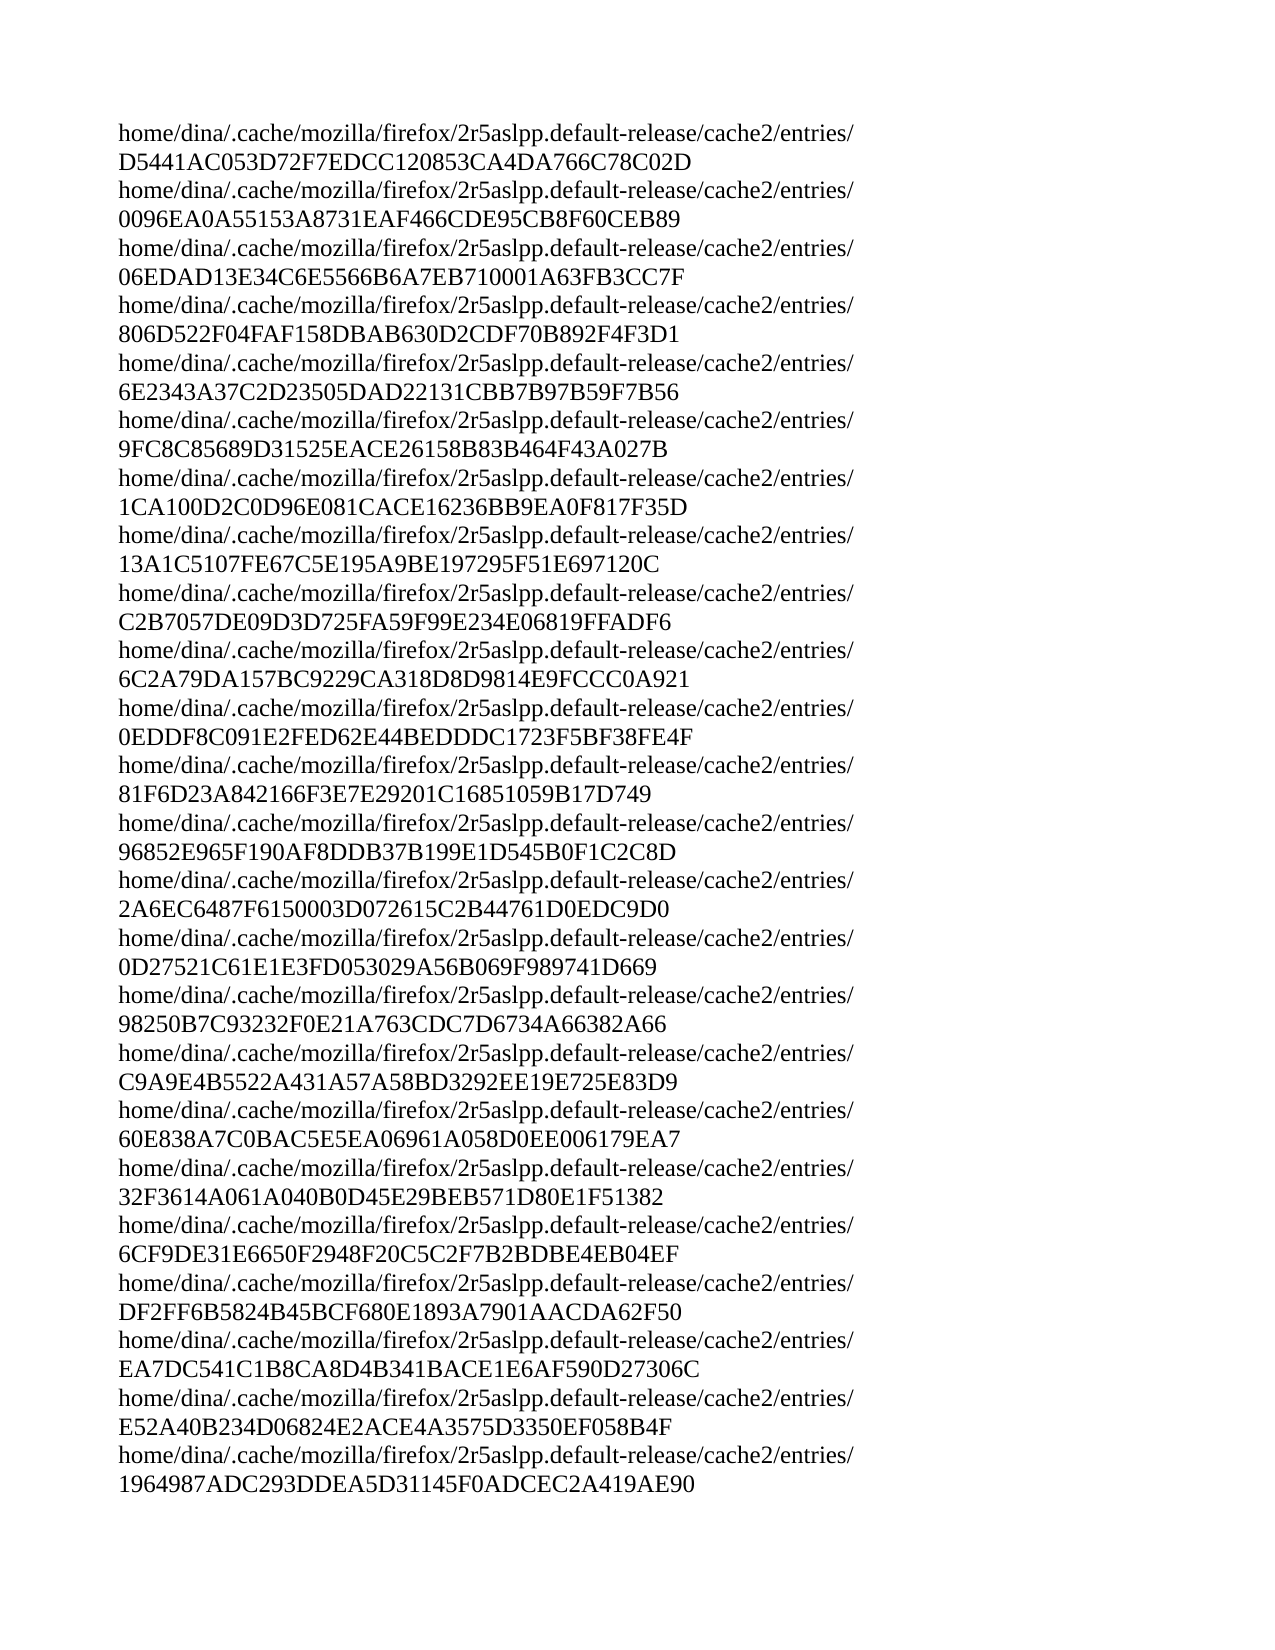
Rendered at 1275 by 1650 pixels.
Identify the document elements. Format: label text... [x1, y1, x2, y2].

text home/dina/.cache/mozilla/firefox/2r5aslpp.default-release/cache2/entries/9FC8C85689D31525EACE26158B83B464F43A027B [118, 406, 1157, 463]
text home/dina/.cache/mozilla/firefox/2r5aslpp.default-release/cache2/entries/2A6EC6487F6150003D072615C2B44761D0EDC9D0 [118, 866, 1157, 923]
text home/dina/.cache/mozilla/firefox/2r5aslpp.default-release/cache2/entries/6C2A79DA157BC9229CA318D8D9814E9FCCC0A921 [118, 636, 1157, 693]
text home/dina/.cache/mozilla/firefox/2r5aslpp.default-release/cache2/entries/0EDDF8C091E2FED62E44BEDDDC1723F5BF38FE4F [118, 693, 1157, 751]
text home/dina/.cache/mozilla/firefox/2r5aslpp.default-release/cache2/entries/96852E965F190AF8DDB37B199E1D545B0F1C2C8D [118, 808, 1157, 866]
text home/dina/.cache/mozilla/firefox/2r5aslpp.default-release/cache2/entries/C9A9E4B5522A431A57A58BD3292EE19E725E83D9 [118, 1038, 1157, 1096]
text home/dina/.cache/mozilla/firefox/2r5aslpp.default-release/cache2/entries/1964987ADC293DDEA5D31145F0ADCEC2A419AE90 [118, 1441, 1157, 1498]
text home/dina/.cache/mozilla/firefox/2r5aslpp.default-release/cache2/entries/06EDAD13E34C6E5566B6A7EB710001A63FB3CC7F [118, 233, 1157, 291]
text home/dina/.cache/mozilla/firefox/2r5aslpp.default-release/cache2/entries/806D522F04FAF158DBAB630D2CDF70B892F4F3D1 [118, 291, 1157, 348]
text home/dina/.cache/mozilla/firefox/2r5aslpp.default-release/cache2/entries/60E838A7C0BAC5E5EA06961A058D0EE006179EA7 [118, 1096, 1157, 1153]
text home/dina/.cache/mozilla/firefox/2r5aslpp.default-release/cache2/entries/6E2343A37C2D23505DAD22131CBB7B97B59F7B56 [118, 348, 1157, 406]
text home/dina/.cache/mozilla/firefox/2r5aslpp.default-release/cache2/entries/0D27521C61E1E3FD053029A56B069F989741D669 [118, 923, 1157, 981]
text home/dina/.cache/mozilla/firefox/2r5aslpp.default-release/cache2/entries/0096EA0A55153A8731EAF466CDE95CB8F60CEB89 [118, 176, 1157, 233]
text home/dina/.cache/mozilla/firefox/2r5aslpp.default-release/cache2/entries/C2B7057DE09D3D725FA59F99E234E06819FFADF6 [118, 578, 1157, 636]
text home/dina/.cache/mozilla/firefox/2r5aslpp.default-release/cache2/entries/32F3614A061A040B0D45E29BEB571D80E1F51382 [118, 1153, 1157, 1211]
text home/dina/.cache/mozilla/firefox/2r5aslpp.default-release/cache2/entries/81F6D23A842166F3E7E29201C16851059B17D749 [118, 751, 1157, 808]
text home/dina/.cache/mozilla/firefox/2r5aslpp.default-release/cache2/entries/98250B7C93232F0E21A763CDC7D6734A66382A66 [118, 981, 1157, 1038]
text home/dina/.cache/mozilla/firefox/2r5aslpp.default-release/cache2/entries/D5441AC053D72F7EDCC120853CA4DA766C78C02D [118, 118, 1157, 176]
text home/dina/.cache/mozilla/firefox/2r5aslpp.default-release/cache2/entries/13A1C5107FE67C5E195A9BE197295F51E697120C [118, 521, 1157, 578]
text home/dina/.cache/mozilla/firefox/2r5aslpp.default-release/cache2/entries/1CA100D2C0D96E081CACE16236BB9EA0F817F35D [118, 463, 1157, 521]
text home/dina/.cache/mozilla/firefox/2r5aslpp.default-release/cache2/entries/EA7DC541C1B8CA8D4B341BACE1E6AF590D27306C [118, 1326, 1157, 1383]
text home/dina/.cache/mozilla/firefox/2r5aslpp.default-release/cache2/entries/6CF9DE31E6650F2948F20C5C2F7B2BDBE4EB04EF [118, 1211, 1157, 1268]
text home/dina/.cache/mozilla/firefox/2r5aslpp.default-release/cache2/entries/E52A40B234D06824E2ACE4A3575D3350EF058B4F [118, 1383, 1157, 1441]
text home/dina/.cache/mozilla/firefox/2r5aslpp.default-release/cache2/entries/DF2FF6B5824B45BCF680E1893A7901AACDA62F50 [118, 1268, 1157, 1326]
